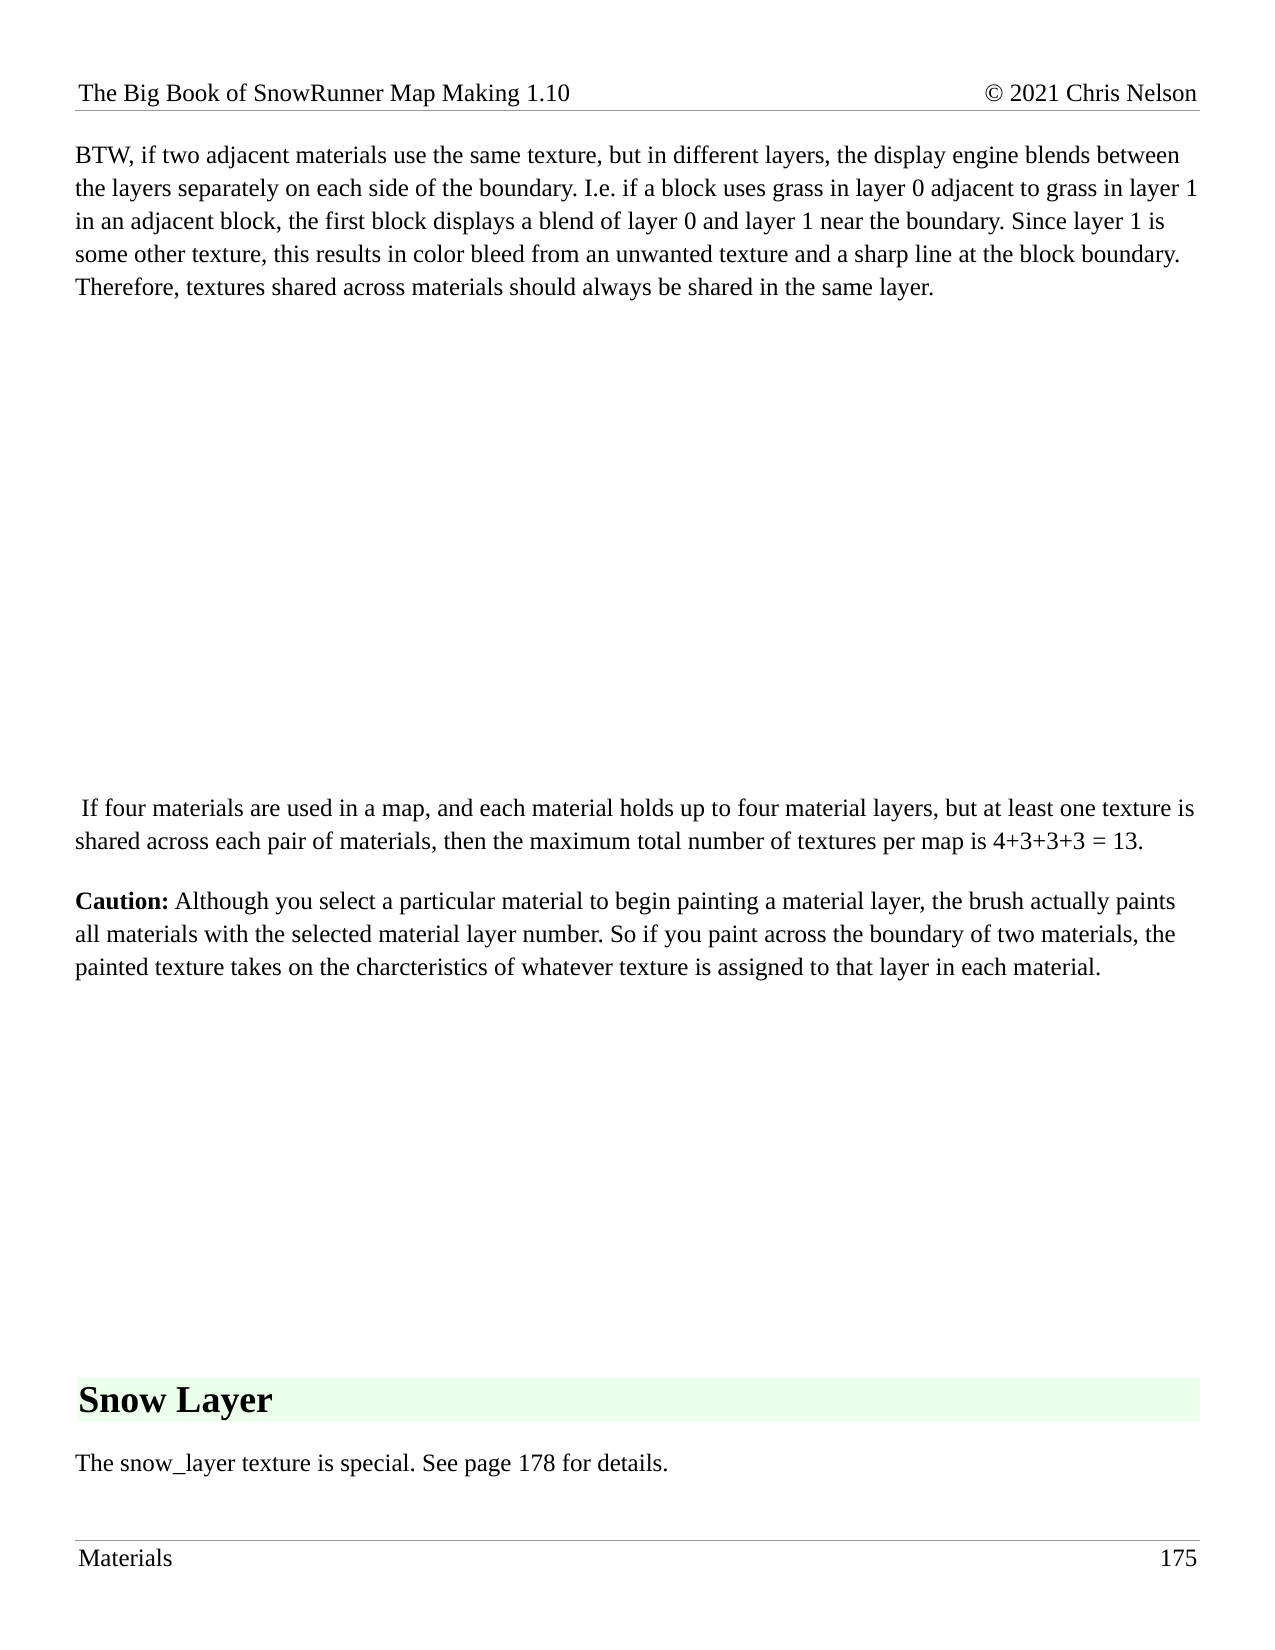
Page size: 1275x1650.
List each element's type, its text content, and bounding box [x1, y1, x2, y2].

subtitle Snow Layer [78, 1377, 1200, 1421]
text Caution: Although you select a particular material to begin painting a material layer, the brush actually paints all materials with the selected material layer number. So if you paint across the boundary of two materials, the painted texture takes on the charcteristics of whatever texture is assigned to that layer in each material. [75, 886, 1200, 981]
text The snow_layer texture is special. See page 178 for details. [75, 1448, 1200, 1477]
text If four materials are used in a map, and each material holds up to four material layers, but at least one texture is shared across each pair of materials, then the maximum total number of textures per map is 4+3+3+3 = 13. [75, 793, 1200, 855]
text BTW, if two adjacent materials use the same texture, but in different layers, the display engine blends between the layers separately on each side of the boundary. I.e. if a block uses grass in layer 0 adjacent to grass in layer 1 in an adjacent block, the first block displays a blend of layer 0 and layer 1 near the boundary. Since layer 1 is some other texture, this results in color bleed from an unwanted texture and a sharp line at the block boundary. Therefore, textures shared across materials should always be shared in the same layer. [75, 140, 1200, 301]
